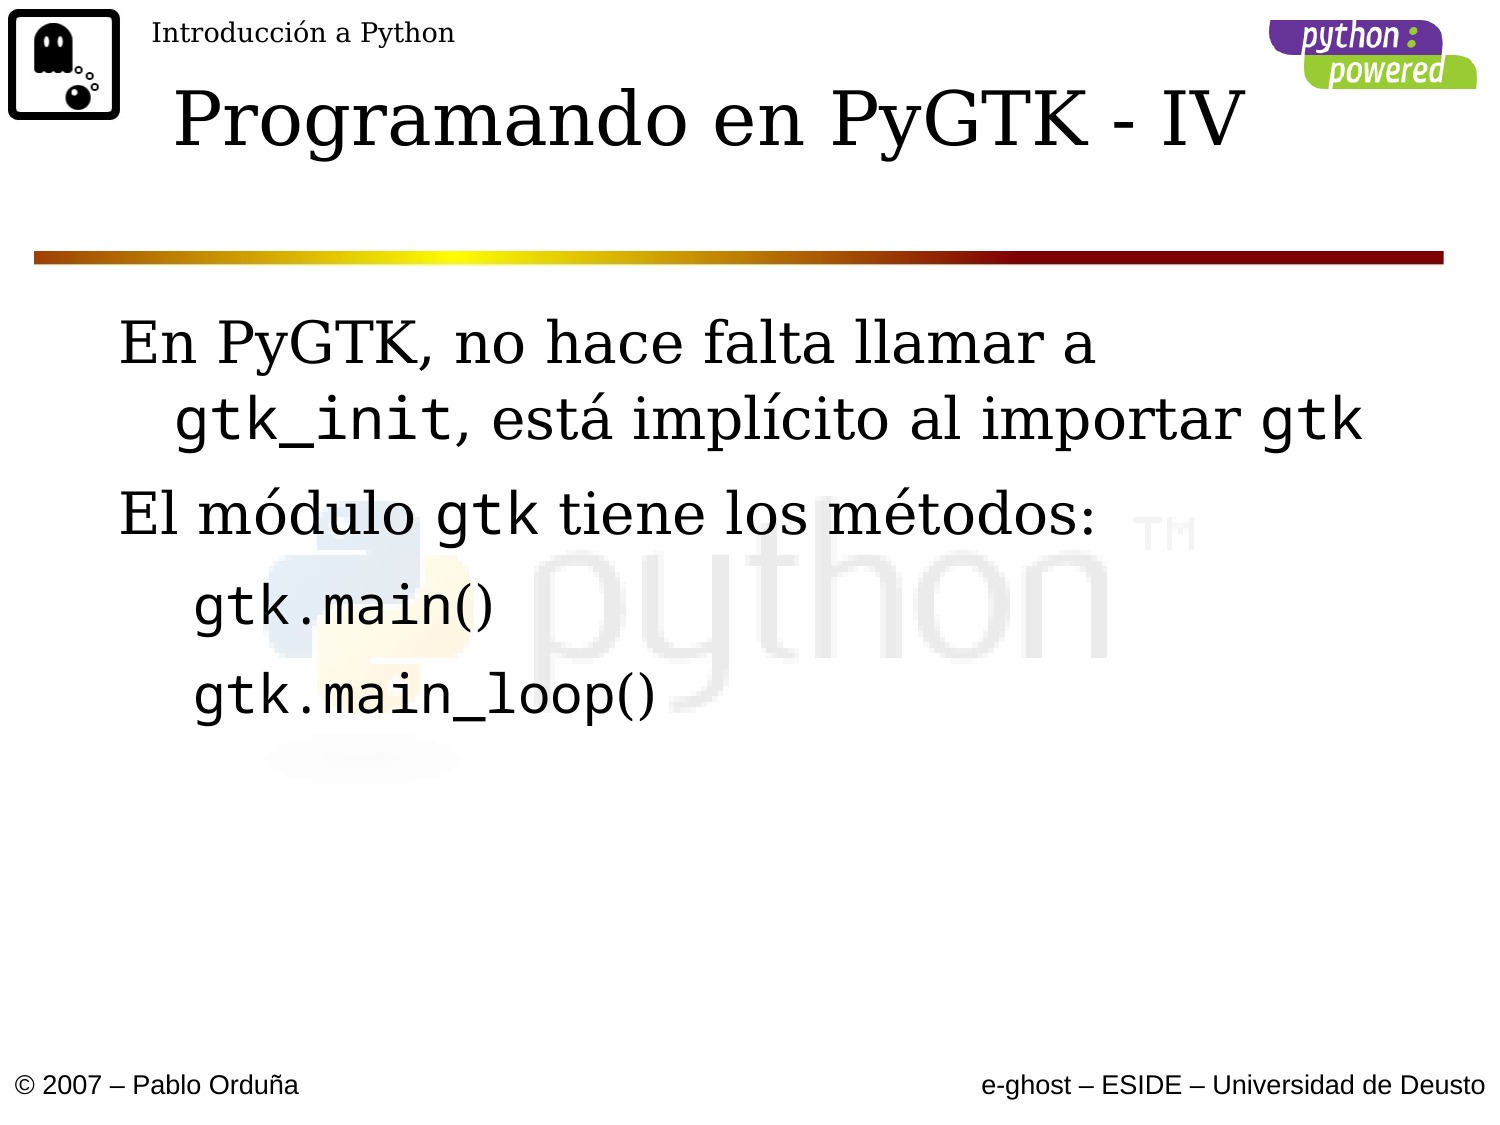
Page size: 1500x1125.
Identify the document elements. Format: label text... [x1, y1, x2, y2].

picture [34, 251, 1447, 266]
title Programando en PyGTK - IV [118, 59, 1300, 181]
picture [1269, 20, 1477, 89]
picture [5, 7, 125, 124]
list En PyGTK, no hace falta llamar a gtk_init, está implícito al importar gtk El módulo gtk tiene los métodos: gtk.main() gtk.main_loop() [118, 309, 1394, 1004]
